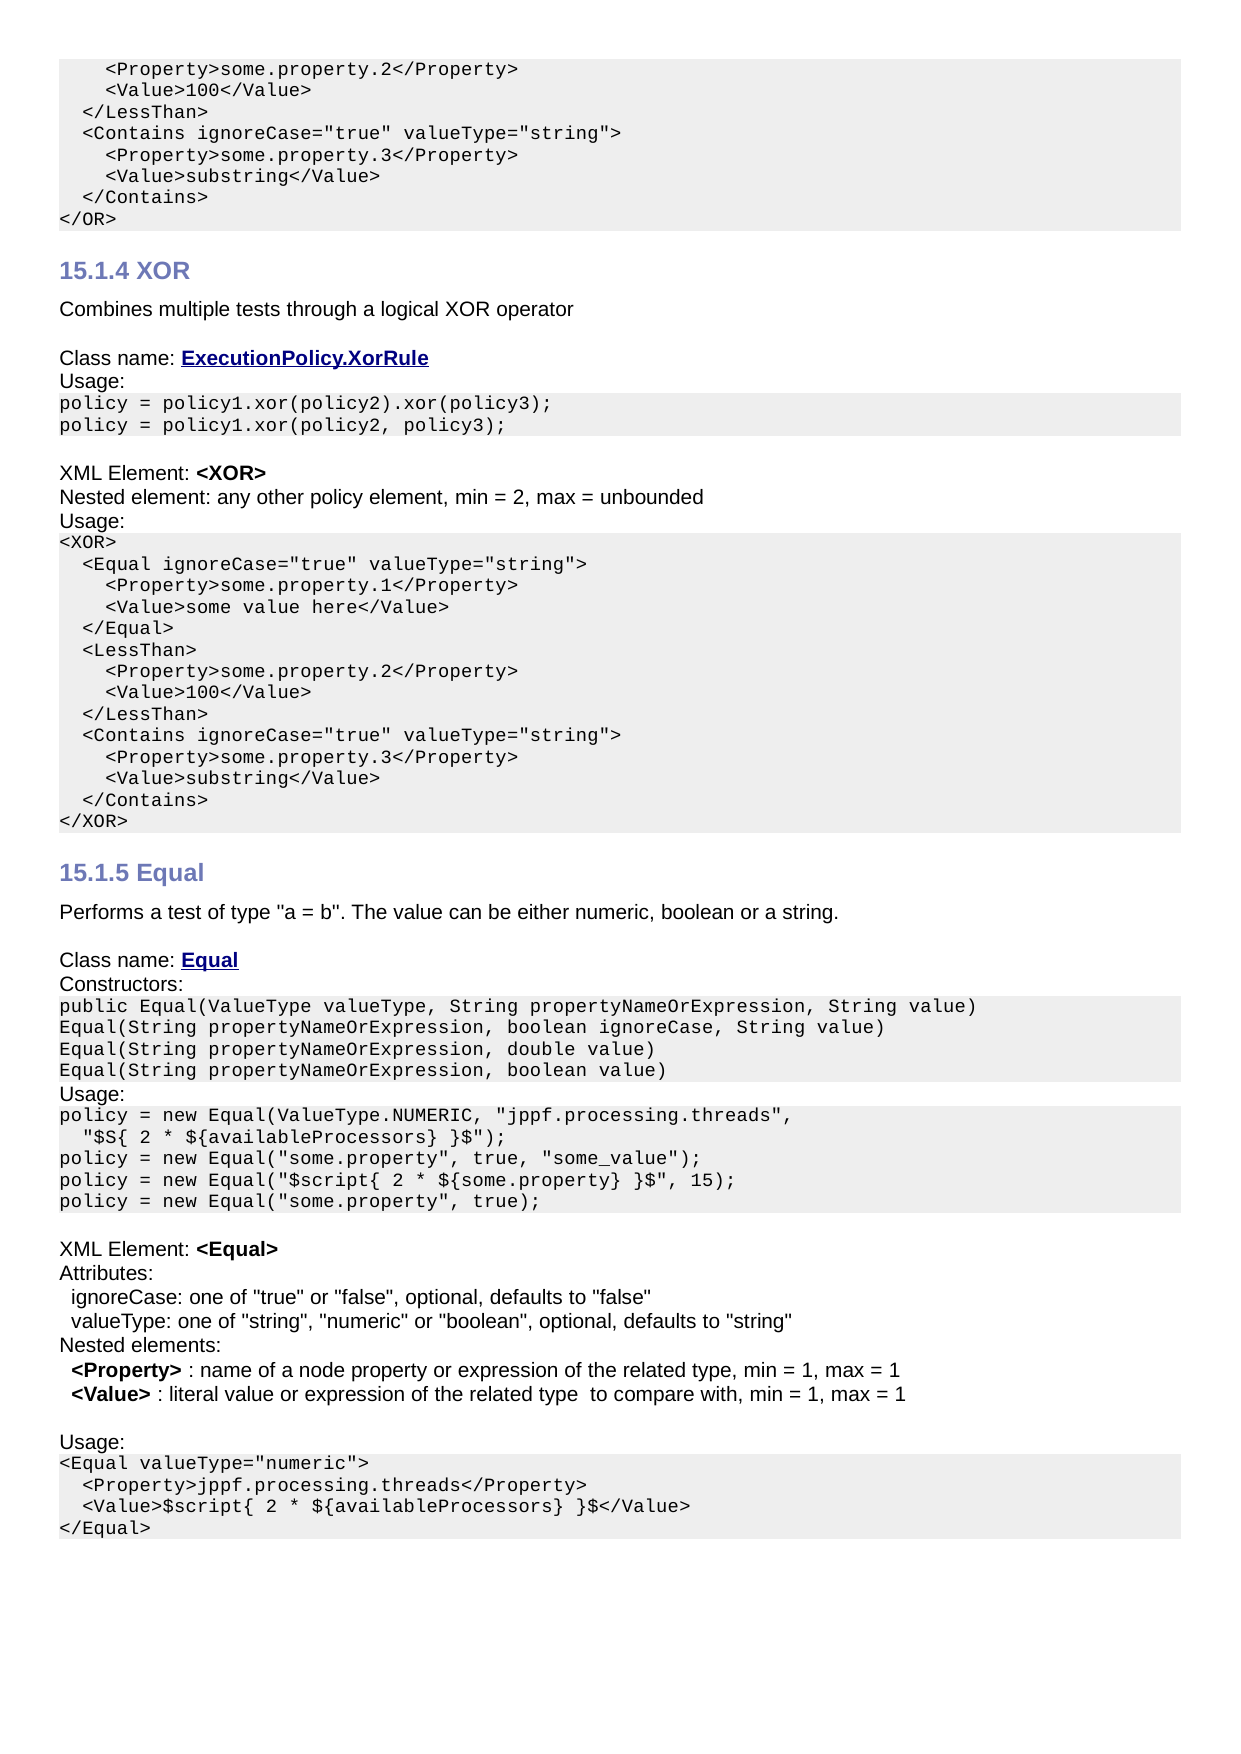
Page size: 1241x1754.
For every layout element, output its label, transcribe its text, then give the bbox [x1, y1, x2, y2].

text Nested elements: [59, 1333, 1181, 1357]
text </LessThan> [59, 704, 1181, 726]
text <Value>substring</Value> [59, 769, 1181, 790]
text <Value>substring</Value> [59, 166, 1181, 188]
text XML Element: <XOR> [59, 461, 1181, 484]
text Nested element: any other policy element, min = 2, max = unbounded [59, 484, 1181, 509]
text Equal(String propertyNameOrExpression, boolean ignoreCase, String value) [59, 1017, 1181, 1039]
text Equal(String propertyNameOrExpression, double value) [59, 1039, 1181, 1060]
text </Equal> [59, 1518, 1181, 1539]
text policy = new Equal("some.property", true, "some_value"); [59, 1149, 1181, 1170]
subtitle XOR [59, 256, 1181, 285]
text Usage: [59, 509, 1181, 533]
text </Equal> [59, 618, 1181, 640]
text <Property>some.property.3</Property> [59, 145, 1181, 166]
text <XOR> [59, 533, 1181, 554]
text <Equal ignoreCase="true" valueType="string"> [59, 554, 1181, 576]
text Combines multiple tests through a logical XOR operator [59, 297, 1181, 321]
text policy = new Equal("$script{ 2 * ${some.property} }$", 15); [59, 1170, 1181, 1192]
text public Equal(ValueType valueType, String propertyNameOrExpression, String value) [59, 996, 1181, 1017]
text Performs a test of type ''a = b''. The value can be either numeric, boolean or a string. [59, 900, 1181, 924]
text <Value>some value here</Value> [59, 597, 1181, 618]
text Usage: [59, 1082, 1181, 1106]
text </Contains> [59, 790, 1181, 812]
subtitle Equal [59, 858, 1181, 887]
text </Contains> [59, 188, 1181, 209]
text XML Element: <Equal> [59, 1237, 1181, 1261]
text Attributes: [59, 1261, 1181, 1285]
text Constructors: [59, 972, 1181, 996]
text <LessThan> [59, 640, 1181, 661]
text Usage: [59, 369, 1181, 393]
text </LessThan> [59, 102, 1181, 123]
text <Property>jppf.processing.threads</Property> [59, 1475, 1181, 1497]
text <Property>some.property.3</Property> [59, 747, 1181, 769]
text <Value>100</Value> [59, 81, 1181, 102]
text policy = policy1.xor(policy2).xor(policy3); [59, 393, 1181, 415]
text policy = policy1.xor(policy2, policy3); [59, 415, 1181, 436]
text </OR> [59, 209, 1181, 231]
text Class name: Equal [59, 948, 1181, 972]
text <Equal valueType="numeric"> [59, 1454, 1181, 1475]
text <Value>$script{ 2 * ${availableProcessors} }$</Value> [59, 1497, 1181, 1518]
text </XOR> [59, 812, 1181, 833]
text <Property>some.property.2</Property> [59, 661, 1181, 683]
text <Property> : name of a node property or expression of the related type, min = 1, max = 1 [59, 1357, 1181, 1382]
text <Value>100</Value> [59, 683, 1181, 704]
text <Contains ignoreCase="true" valueType="string"> [59, 726, 1181, 747]
text policy = new Equal(ValueType.NUMERIC, "jppf.processing.threads", [59, 1106, 1181, 1127]
text <Value> : literal value or expression of the related type to compare with, min = 1, max = 1 [59, 1382, 1181, 1406]
text <Contains ignoreCase="true" valueType="string"> [59, 123, 1181, 145]
text <Property>some.property.2</Property> [59, 59, 1181, 81]
text <Property>some.property.1</Property> [59, 576, 1181, 597]
text "$S{ 2 * ${availableProcessors} }$"); [59, 1127, 1181, 1149]
text Class name: ExecutionPolicy.XorRule [59, 345, 1181, 369]
text valueType: one of "string", "numeric" or "boolean", optional, defaults to "string" [59, 1309, 1181, 1333]
text ignoreCase: one of "true" or "false", optional, defaults to "false" [59, 1285, 1181, 1309]
text Equal(String propertyNameOrExpression, boolean value) [59, 1060, 1181, 1082]
text Usage: [59, 1430, 1181, 1454]
text policy = new Equal("some.property", true); [59, 1192, 1181, 1213]
